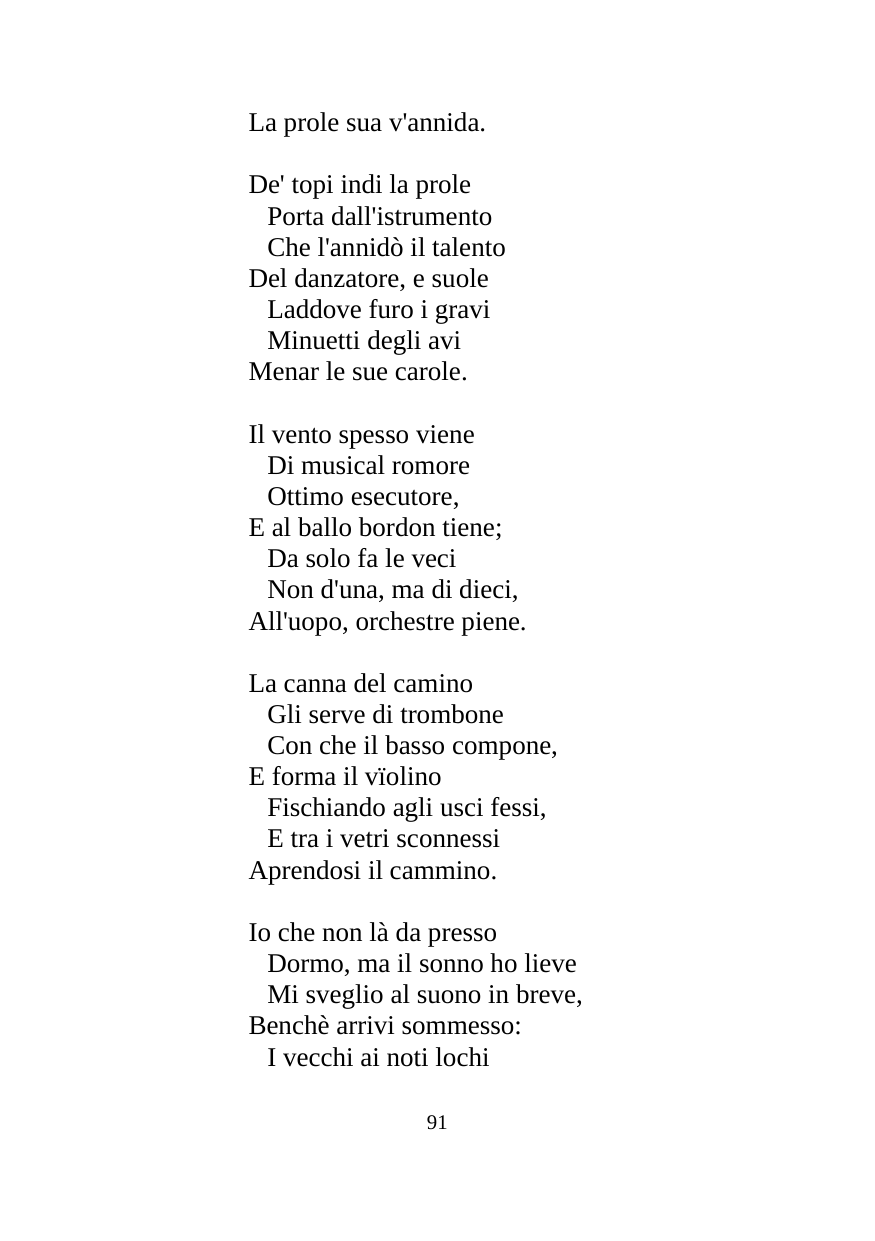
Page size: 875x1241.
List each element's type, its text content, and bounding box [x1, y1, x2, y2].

text Del danzatore, e suole [219, 262, 768, 293]
text Con che il basso compone, [237, 729, 768, 760]
text Dormo, ma il sonno ho lieve [237, 947, 768, 978]
text I vecchi ai noti lochi [237, 1041, 768, 1072]
text Minuetti degli avi [237, 324, 768, 355]
text Laddove furo i gravi [237, 293, 768, 324]
text Menar le sue carole. [219, 355, 768, 387]
text E tra i vetri sconnessi [237, 823, 768, 854]
text Non d'una, ma di dieci, [237, 573, 768, 604]
text All'uopo, orchestre piene. [219, 604, 768, 636]
text Porta dall'istrumento [237, 200, 768, 231]
text Benchè arrivi sommesso: [219, 1009, 768, 1041]
text Di musical romore [237, 449, 768, 480]
text La canna del camino [219, 667, 768, 698]
text Ottimo esecutore, [237, 480, 768, 511]
text Che l'annidò il talento [237, 231, 768, 262]
text E forma il vïolino [219, 760, 768, 791]
text Gli serve di trombone [237, 698, 768, 729]
text Mi sveglio al suono in breve, [237, 978, 768, 1009]
text Da solo fa le veci [237, 542, 768, 573]
text Fischiando agli usci fessi, [237, 791, 768, 823]
text Il vento spesso viene [219, 418, 768, 449]
text Io che non là da presso [219, 916, 768, 947]
text La prole sua v'annida. [219, 106, 768, 137]
text E al ballo bordon tiene; [219, 511, 768, 542]
text De' topi indi la prole [219, 168, 768, 200]
text Aprendosi il cammino. [219, 854, 768, 885]
